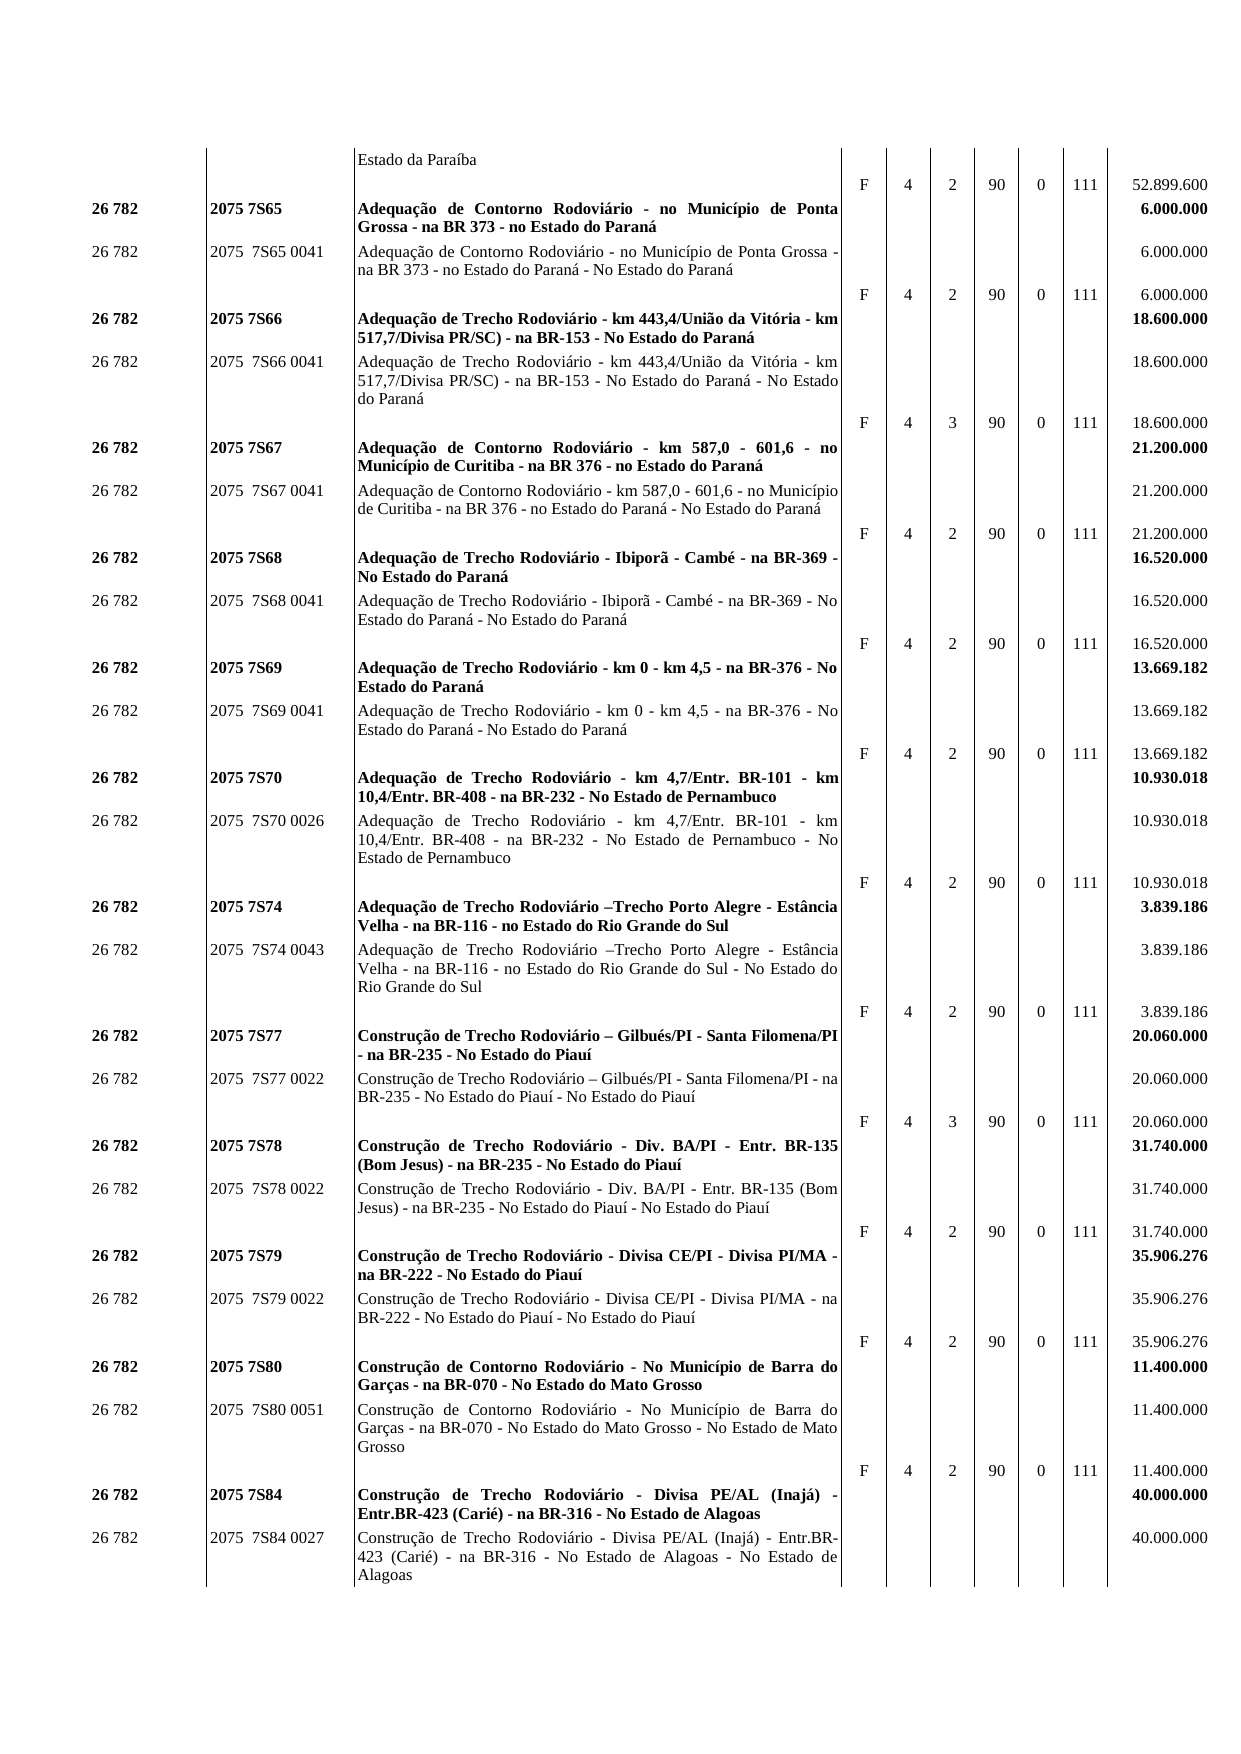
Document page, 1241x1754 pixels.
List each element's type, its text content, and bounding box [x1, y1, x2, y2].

table_cell [887, 938, 930, 999]
table_cell [975, 1134, 1018, 1177]
table_cell 26 782 [89, 1287, 206, 1330]
table_cell [1019, 895, 1063, 938]
table_cell [1019, 1244, 1063, 1287]
table_cell 0 [1019, 1330, 1063, 1354]
table_cell Adequação de Contorno Rodoviário - km 587,0 - 601,6 - no Município de Curitiba - na BR 376 - no Estado do Paraná [355, 435, 841, 478]
table_cell [207, 1459, 354, 1483]
table_cell [1019, 148, 1063, 172]
table_cell [887, 699, 930, 742]
table_cell [887, 350, 930, 411]
table_cell 26 782 [89, 589, 206, 631]
table_cell [975, 478, 1018, 521]
table_cell [931, 656, 974, 699]
table_cell [355, 999, 841, 1023]
table_cell 2075 7S68 [207, 546, 354, 588]
table_cell 52.899.600 [1108, 172, 1211, 196]
table_cell 2075 7S80 0051 [207, 1397, 354, 1458]
table_cell 90 [975, 631, 1018, 656]
table_cell 0 [1019, 631, 1063, 656]
table_cell [931, 1177, 974, 1219]
table_cell [89, 1459, 206, 1483]
table_cell 90 [975, 411, 1018, 435]
table_cell 2 [931, 282, 974, 307]
table_cell [89, 1109, 206, 1134]
table_cell [931, 196, 974, 239]
table_cell 0 [1019, 742, 1063, 766]
table_cell 6.000.000 [1108, 282, 1211, 307]
table_cell [1019, 1354, 1063, 1397]
table_cell 18.600.000 [1108, 307, 1211, 349]
table_cell [1019, 1287, 1063, 1330]
table_cell 26 782 [89, 350, 206, 411]
table_cell [1019, 1066, 1063, 1109]
table_cell 31.740.000 [1108, 1134, 1211, 1177]
table_cell 26 782 [89, 699, 206, 742]
table_cell 6.000.000 [1108, 196, 1211, 239]
table_cell [931, 938, 974, 999]
table_cell [931, 1397, 974, 1458]
table_cell 90 [975, 999, 1018, 1023]
table_cell 2 [931, 1459, 974, 1483]
table_cell [931, 1287, 974, 1330]
table_cell [1108, 148, 1211, 172]
table_cell 4 [887, 282, 930, 307]
table_cell [207, 999, 354, 1023]
table_cell [1064, 1526, 1107, 1587]
table_cell [842, 1287, 886, 1330]
table_cell Adequação de Trecho Rodoviário - km 4,7/Entr. BR-101 - km 10,4/Entr. BR-408 - na BR-232 - No Estado de Pernambuco - No Estado de Pernambuco [355, 809, 841, 870]
table_cell [842, 350, 886, 411]
table_cell [207, 282, 354, 307]
table_cell [1019, 239, 1063, 282]
table_cell [887, 435, 930, 478]
table_cell [1064, 1397, 1107, 1458]
table_cell [1019, 1526, 1063, 1587]
table_cell [89, 411, 206, 435]
table_cell 40.000.000 [1108, 1526, 1211, 1587]
table_cell 2075 7S69 0041 [207, 699, 354, 742]
table_cell [842, 435, 886, 478]
table_cell [975, 656, 1018, 699]
table_cell 31.740.000 [1108, 1177, 1211, 1219]
table_cell [1064, 546, 1107, 588]
table_cell [1019, 196, 1063, 239]
table_cell [887, 1024, 930, 1066]
table_cell [931, 1244, 974, 1287]
table_cell [207, 1330, 354, 1354]
table_cell 11.400.000 [1108, 1397, 1211, 1458]
table_cell [1019, 589, 1063, 631]
table_cell [842, 1244, 886, 1287]
table_cell Construção de Trecho Rodoviário - Divisa CE/PI - Divisa PI/MA - na BR-222 - No Estado do Piauí [355, 1244, 841, 1287]
table_cell [975, 435, 1018, 478]
table_cell 16.520.000 [1108, 546, 1211, 588]
table_cell [975, 699, 1018, 742]
table_cell Construção de Trecho Rodoviário - Divisa PE/AL (Inajá) - Entr.BR-423 (Carié) - na BR-316 - No Estado de Alagoas [355, 1483, 841, 1526]
table_cell 2 [931, 172, 974, 196]
table_cell 90 [975, 521, 1018, 546]
table_cell [975, 307, 1018, 349]
table_cell 4 [887, 521, 930, 546]
table_cell Adequação de Trecho Rodoviário - km 4,7/Entr. BR-101 - km 10,4/Entr. BR-408 - na BR-232 - No Estado de Pernambuco [355, 766, 841, 809]
table_cell 16.520.000 [1108, 589, 1211, 631]
table_cell 35.906.276 [1108, 1287, 1211, 1330]
table_cell 3.839.186 [1108, 999, 1211, 1023]
table_cell 2075 7S74 0043 [207, 938, 354, 999]
table_cell 90 [975, 1220, 1018, 1244]
table_cell 26 782 [89, 1354, 206, 1397]
table_cell 4 [887, 1109, 930, 1134]
table_cell [842, 938, 886, 999]
table_cell 2075 7S78 [207, 1134, 354, 1177]
table_cell [89, 282, 206, 307]
table_cell F [842, 1220, 886, 1244]
table_cell Construção de Trecho Rodoviário – Gilbués/PI - Santa Filomena/PI - na BR-235 - No Estado do Piauí [355, 1024, 841, 1066]
table_cell [931, 589, 974, 631]
table_cell [887, 1526, 930, 1587]
table_cell 2075 7S66 0041 [207, 350, 354, 411]
table_cell 2075 7S65 0041 [207, 239, 354, 282]
table_cell [355, 1330, 841, 1354]
table_cell [887, 478, 930, 521]
table_cell [975, 938, 1018, 999]
table_cell [1019, 307, 1063, 349]
table_cell [975, 546, 1018, 588]
table_cell [975, 1024, 1018, 1066]
table_cell Adequação de Trecho Rodoviário - km 443,4/União da Vitória - km 517,7/Divisa PR/SC) - na BR-153 - No Estado do Paraná - No Estado do Paraná [355, 350, 841, 411]
table_cell [975, 239, 1018, 282]
table_cell 4 [887, 1220, 930, 1244]
table_cell 4 [887, 1330, 930, 1354]
table_cell [1064, 1024, 1107, 1066]
table_cell [842, 656, 886, 699]
table_cell 0 [1019, 870, 1063, 895]
table_cell 2 [931, 870, 974, 895]
table_cell 16.520.000 [1108, 631, 1211, 656]
table_cell [1064, 766, 1107, 809]
table_cell [355, 282, 841, 307]
table_cell Construção de Trecho Rodoviário - Divisa CE/PI - Divisa PI/MA - na BR-222 - No Estado do Piauí - No Estado do Piauí [355, 1287, 841, 1330]
table_cell 90 [975, 870, 1018, 895]
table_cell 26 782 [89, 196, 206, 239]
table_cell [887, 307, 930, 349]
table_cell [1064, 938, 1107, 999]
table_cell F [842, 742, 886, 766]
table_cell [1064, 1354, 1107, 1397]
table_cell F [842, 521, 886, 546]
table_cell 3 [931, 1109, 974, 1134]
table_cell 20.060.000 [1108, 1024, 1211, 1066]
table_cell 4 [887, 411, 930, 435]
table_cell 26 782 [89, 1244, 206, 1287]
table_cell 4 [887, 172, 930, 196]
table_cell 35.906.276 [1108, 1244, 1211, 1287]
table_cell 13.669.182 [1108, 656, 1211, 699]
table_cell Adequação de Trecho Rodoviário –Trecho Porto Alegre - Estância Velha - na BR-116 - no Estado do Rio Grande do Sul - No Estado do Rio Grande do Sul [355, 938, 841, 999]
table_cell 26 782 [89, 938, 206, 999]
table_cell 2075 7S66 [207, 307, 354, 349]
table_cell Construção de Trecho Rodoviário - Div. BA/PI - Entr. BR-135 (Bom Jesus) - na BR-235 - No Estado do Piauí [355, 1134, 841, 1177]
table_cell [842, 239, 886, 282]
table_cell [887, 1287, 930, 1330]
table_cell 4 [887, 999, 930, 1023]
table_cell Adequação de Trecho Rodoviário –Trecho Porto Alegre - Estância Velha - na BR-116 - no Estado do Rio Grande do Sul [355, 895, 841, 938]
table_cell 26 782 [89, 1483, 206, 1526]
table_cell [1064, 1483, 1107, 1526]
table_cell 35.906.276 [1108, 1330, 1211, 1354]
table_cell [355, 172, 841, 196]
table_cell Construção de Trecho Rodoviário – Gilbués/PI - Santa Filomena/PI - na BR-235 - No Estado do Piauí - No Estado do Piauí [355, 1066, 841, 1109]
table_cell [931, 435, 974, 478]
table_cell [931, 1066, 974, 1109]
table_cell 26 782 [89, 1024, 206, 1066]
table_cell F [842, 870, 886, 895]
table_cell [1064, 1287, 1107, 1330]
table_cell [355, 1459, 841, 1483]
table_cell [975, 809, 1018, 870]
table_cell 26 782 [89, 1177, 206, 1219]
table_cell [887, 1354, 930, 1397]
table_cell [1064, 435, 1107, 478]
table_cell [1064, 196, 1107, 239]
table_cell [975, 1397, 1018, 1458]
table_cell 2075 7S68 0041 [207, 589, 354, 631]
table_cell 4 [887, 1459, 930, 1483]
table_cell 10.930.018 [1108, 809, 1211, 870]
table_cell 111 [1064, 172, 1107, 196]
table_cell [842, 546, 886, 588]
table_cell [975, 1177, 1018, 1219]
table_cell 10.930.018 [1108, 870, 1211, 895]
table_cell [975, 895, 1018, 938]
table_cell 2075 7S84 [207, 1483, 354, 1526]
table_cell [89, 1220, 206, 1244]
table_cell [207, 742, 354, 766]
table_cell 20.060.000 [1108, 1109, 1211, 1134]
table_cell [842, 1526, 886, 1587]
table_cell 2 [931, 999, 974, 1023]
table_cell 2075 7S70 [207, 766, 354, 809]
table_cell [1019, 766, 1063, 809]
table_cell 2 [931, 1330, 974, 1354]
table_cell 18.600.000 [1108, 350, 1211, 411]
table_cell [975, 766, 1018, 809]
table_cell [89, 1330, 206, 1354]
table_cell 90 [975, 282, 1018, 307]
table_cell 2075 7S79 0022 [207, 1287, 354, 1330]
table_cell F [842, 1109, 886, 1134]
table_cell 18.600.000 [1108, 411, 1211, 435]
table_cell [1064, 148, 1107, 172]
table_cell 90 [975, 1330, 1018, 1354]
table_cell 40.000.000 [1108, 1483, 1211, 1526]
table_cell 3 [931, 411, 974, 435]
table_cell [842, 1483, 886, 1526]
table_cell 90 [975, 172, 1018, 196]
table_cell F [842, 999, 886, 1023]
table_cell [842, 478, 886, 521]
table_cell [89, 631, 206, 656]
table_cell 0 [1019, 1459, 1063, 1483]
table_cell 90 [975, 1109, 1018, 1134]
table_cell F [842, 1459, 886, 1483]
table_cell [1019, 1024, 1063, 1066]
table_cell 0 [1019, 1109, 1063, 1134]
table_cell [1064, 307, 1107, 349]
table_cell 90 [975, 742, 1018, 766]
table_cell 2075 7S67 [207, 435, 354, 478]
table_cell [207, 631, 354, 656]
table_cell [355, 631, 841, 656]
table_cell 111 [1064, 870, 1107, 895]
table_cell [842, 589, 886, 631]
table_cell 2 [931, 742, 974, 766]
table_cell 4 [887, 631, 930, 656]
table_cell [1064, 1066, 1107, 1109]
table_cell 26 782 [89, 1066, 206, 1109]
table_cell Adequação de Contorno Rodoviário - no Município de Ponta Grossa - na BR 373 - no Estado do Paraná - No Estado do Paraná [355, 239, 841, 282]
table_cell [887, 766, 930, 809]
table_cell [1019, 1483, 1063, 1526]
table_cell 2075 7S77 [207, 1024, 354, 1066]
table_cell [842, 148, 886, 172]
table_cell [842, 1354, 886, 1397]
table_cell 111 [1064, 1109, 1107, 1134]
table_cell 2075 7S78 0022 [207, 1177, 354, 1219]
table_cell [1019, 1177, 1063, 1219]
table_cell 26 782 [89, 478, 206, 521]
table_cell [887, 148, 930, 172]
table_cell [887, 239, 930, 282]
table_cell [975, 196, 1018, 239]
table_cell [842, 809, 886, 870]
table_cell 2075 7S84 0027 [207, 1526, 354, 1587]
table_cell [887, 1134, 930, 1177]
table_cell [89, 172, 206, 196]
table_cell [842, 699, 886, 742]
table_cell [931, 1526, 974, 1587]
table_cell 11.400.000 [1108, 1354, 1211, 1397]
table_cell [842, 307, 886, 349]
table_cell [931, 307, 974, 349]
table_cell 111 [1064, 282, 1107, 307]
table_cell [842, 196, 886, 239]
table_cell 26 782 [89, 809, 206, 870]
table_cell Estado da Paraíba [355, 148, 841, 172]
table_cell [207, 148, 354, 172]
table_cell [887, 589, 930, 631]
table_cell [887, 895, 930, 938]
table_cell [931, 1354, 974, 1397]
table_cell 26 782 [89, 766, 206, 809]
table_cell Adequação de Trecho Rodoviário - Ibiporã - Cambé - na BR-369 - No Estado do Paraná - No Estado do Paraná [355, 589, 841, 631]
table_cell 13.669.182 [1108, 742, 1211, 766]
table_cell [1019, 656, 1063, 699]
table_cell 26 782 [89, 1134, 206, 1177]
table_cell 0 [1019, 1220, 1063, 1244]
table_cell 21.200.000 [1108, 521, 1211, 546]
table_cell [931, 350, 974, 411]
table_cell Adequação de Trecho Rodoviário - km 0 - km 4,5 - na BR-376 - No Estado do Paraná [355, 656, 841, 699]
table_cell [1064, 478, 1107, 521]
table_cell [1064, 895, 1107, 938]
table_cell 111 [1064, 1330, 1107, 1354]
table_cell [207, 870, 354, 895]
table_cell 2 [931, 631, 974, 656]
table_cell 26 782 [89, 1397, 206, 1458]
table_cell [975, 1483, 1018, 1526]
table_cell [887, 546, 930, 588]
table_cell [1019, 809, 1063, 870]
table_cell [887, 656, 930, 699]
table_cell [842, 1177, 886, 1219]
table_cell 90 [975, 1459, 1018, 1483]
table_cell [1019, 350, 1063, 411]
table_cell [89, 870, 206, 895]
table_cell [89, 521, 206, 546]
table_cell [931, 546, 974, 588]
table_cell 26 782 [89, 239, 206, 282]
table_cell [931, 478, 974, 521]
table_cell [1064, 809, 1107, 870]
table_cell 10.930.018 [1108, 766, 1211, 809]
table_cell [89, 742, 206, 766]
table_cell [1019, 1134, 1063, 1177]
table_cell [931, 766, 974, 809]
table_cell 111 [1064, 1459, 1107, 1483]
table_cell [975, 1287, 1018, 1330]
table_cell [207, 172, 354, 196]
table_cell 26 782 [89, 307, 206, 349]
table_cell 3.839.186 [1108, 895, 1211, 938]
table_cell [207, 411, 354, 435]
table_cell [975, 589, 1018, 631]
table_cell [355, 1109, 841, 1134]
table_cell 2 [931, 1220, 974, 1244]
table_cell [1019, 938, 1063, 999]
table_cell 4 [887, 870, 930, 895]
table_cell [1064, 699, 1107, 742]
table_cell F [842, 172, 886, 196]
table_cell 0 [1019, 521, 1063, 546]
table_cell [842, 1397, 886, 1458]
table_cell [975, 1354, 1018, 1397]
table_cell Construção de Trecho Rodoviário - Divisa PE/AL (Inajá) - Entr.BR-423 (Carié) - na BR-316 - No Estado de Alagoas - No Estado de Alagoas [355, 1526, 841, 1587]
table_cell 2075 7S79 [207, 1244, 354, 1287]
table_cell [931, 239, 974, 282]
table_cell 21.200.000 [1108, 435, 1211, 478]
table_cell Construção de Contorno Rodoviário - No Município de Barra do Garças - na BR-070 - No Estado do Mato Grosso - No Estado de Mato Grosso [355, 1397, 841, 1458]
table_cell Adequação de Trecho Rodoviário - km 443,4/União da Vitória - km 517,7/Divisa PR/SC) - na BR-153 - No Estado do Paraná [355, 307, 841, 349]
table_cell 2 [931, 521, 974, 546]
table_cell 26 782 [89, 435, 206, 478]
table_cell [842, 766, 886, 809]
table_cell [1019, 1397, 1063, 1458]
table_cell [975, 148, 1018, 172]
table_cell [1064, 1244, 1107, 1287]
table_cell 2075 7S77 0022 [207, 1066, 354, 1109]
table_cell [355, 742, 841, 766]
table_cell F [842, 411, 886, 435]
table_cell Adequação de Contorno Rodoviário - km 587,0 - 601,6 - no Município de Curitiba - na BR 376 - no Estado do Paraná - No Estado do Paraná [355, 478, 841, 521]
table_cell Adequação de Trecho Rodoviário - km 0 - km 4,5 - na BR-376 - No Estado do Paraná - No Estado do Paraná [355, 699, 841, 742]
table_cell [931, 148, 974, 172]
table_cell [1064, 350, 1107, 411]
table_cell 20.060.000 [1108, 1066, 1211, 1109]
table_cell Adequação de Contorno Rodoviário - no Município de Ponta Grossa - na BR 373 - no Estado do Paraná [355, 196, 841, 239]
table_cell F [842, 631, 886, 656]
table_cell 0 [1019, 411, 1063, 435]
table_cell 111 [1064, 999, 1107, 1023]
table_cell 26 782 [89, 895, 206, 938]
table_cell [207, 1220, 354, 1244]
table_cell Construção de Contorno Rodoviário - No Município de Barra do Garças - na BR-070 - No Estado do Mato Grosso [355, 1354, 841, 1397]
table_cell 13.669.182 [1108, 699, 1211, 742]
table_cell 11.400.000 [1108, 1459, 1211, 1483]
table_cell 31.740.000 [1108, 1220, 1211, 1244]
table_cell 2075 7S69 [207, 656, 354, 699]
table_cell 0 [1019, 282, 1063, 307]
table_cell 0 [1019, 172, 1063, 196]
table_cell [887, 1177, 930, 1219]
table_cell [887, 196, 930, 239]
table_cell [1064, 1134, 1107, 1177]
table_cell 2075 7S67 0041 [207, 478, 354, 521]
table_cell 26 782 [89, 656, 206, 699]
table_cell 111 [1064, 521, 1107, 546]
table_cell [1019, 478, 1063, 521]
table_cell [355, 870, 841, 895]
table_cell F [842, 282, 886, 307]
table_cell [1064, 656, 1107, 699]
table_cell 111 [1064, 742, 1107, 766]
table_cell 6.000.000 [1108, 239, 1211, 282]
table_cell [1019, 699, 1063, 742]
table_cell 2075 7S80 [207, 1354, 354, 1397]
table_cell 2075 7S70 0026 [207, 809, 354, 870]
table_cell [842, 1024, 886, 1066]
table_cell 26 782 [89, 546, 206, 588]
table_cell [207, 1109, 354, 1134]
table_cell 21.200.000 [1108, 478, 1211, 521]
table_cell [355, 411, 841, 435]
table_cell [1064, 239, 1107, 282]
table_cell 4 [887, 742, 930, 766]
table_cell [1064, 1177, 1107, 1219]
table_cell [842, 1134, 886, 1177]
table_cell [931, 1024, 974, 1066]
table_cell [931, 1134, 974, 1177]
table_cell [887, 809, 930, 870]
table_cell Construção de Trecho Rodoviário - Div. BA/PI - Entr. BR-135 (Bom Jesus) - na BR-235 - No Estado do Piauí - No Estado do Piauí [355, 1177, 841, 1219]
table_cell [975, 1526, 1018, 1587]
table_cell [887, 1066, 930, 1109]
table_cell 111 [1064, 631, 1107, 656]
table_cell 26 782 [89, 1526, 206, 1587]
table_cell 111 [1064, 1220, 1107, 1244]
table_cell [355, 521, 841, 546]
table_cell 3.839.186 [1108, 938, 1211, 999]
table_cell 2075 7S65 [207, 196, 354, 239]
table_cell [931, 699, 974, 742]
table_cell [842, 895, 886, 938]
table_cell [842, 1066, 886, 1109]
table_cell [975, 1244, 1018, 1287]
table_cell [89, 999, 206, 1023]
table_cell [887, 1483, 930, 1526]
table_cell [89, 148, 206, 172]
table_cell [1019, 546, 1063, 588]
table_cell 111 [1064, 411, 1107, 435]
table_cell [931, 895, 974, 938]
table_cell [975, 350, 1018, 411]
table_cell [355, 1220, 841, 1244]
table_cell Adequação de Trecho Rodoviário - Ibiporã - Cambé - na BR-369 - No Estado do Paraná [355, 546, 841, 588]
table_cell [931, 809, 974, 870]
table_cell F [842, 1330, 886, 1354]
table_cell 2075 7S74 [207, 895, 354, 938]
table_cell 0 [1019, 999, 1063, 1023]
table_cell [887, 1397, 930, 1458]
table_cell [1019, 435, 1063, 478]
table_cell [1064, 589, 1107, 631]
table_cell [887, 1244, 930, 1287]
table_cell [931, 1483, 974, 1526]
table_cell [207, 521, 354, 546]
table_cell [975, 1066, 1018, 1109]
